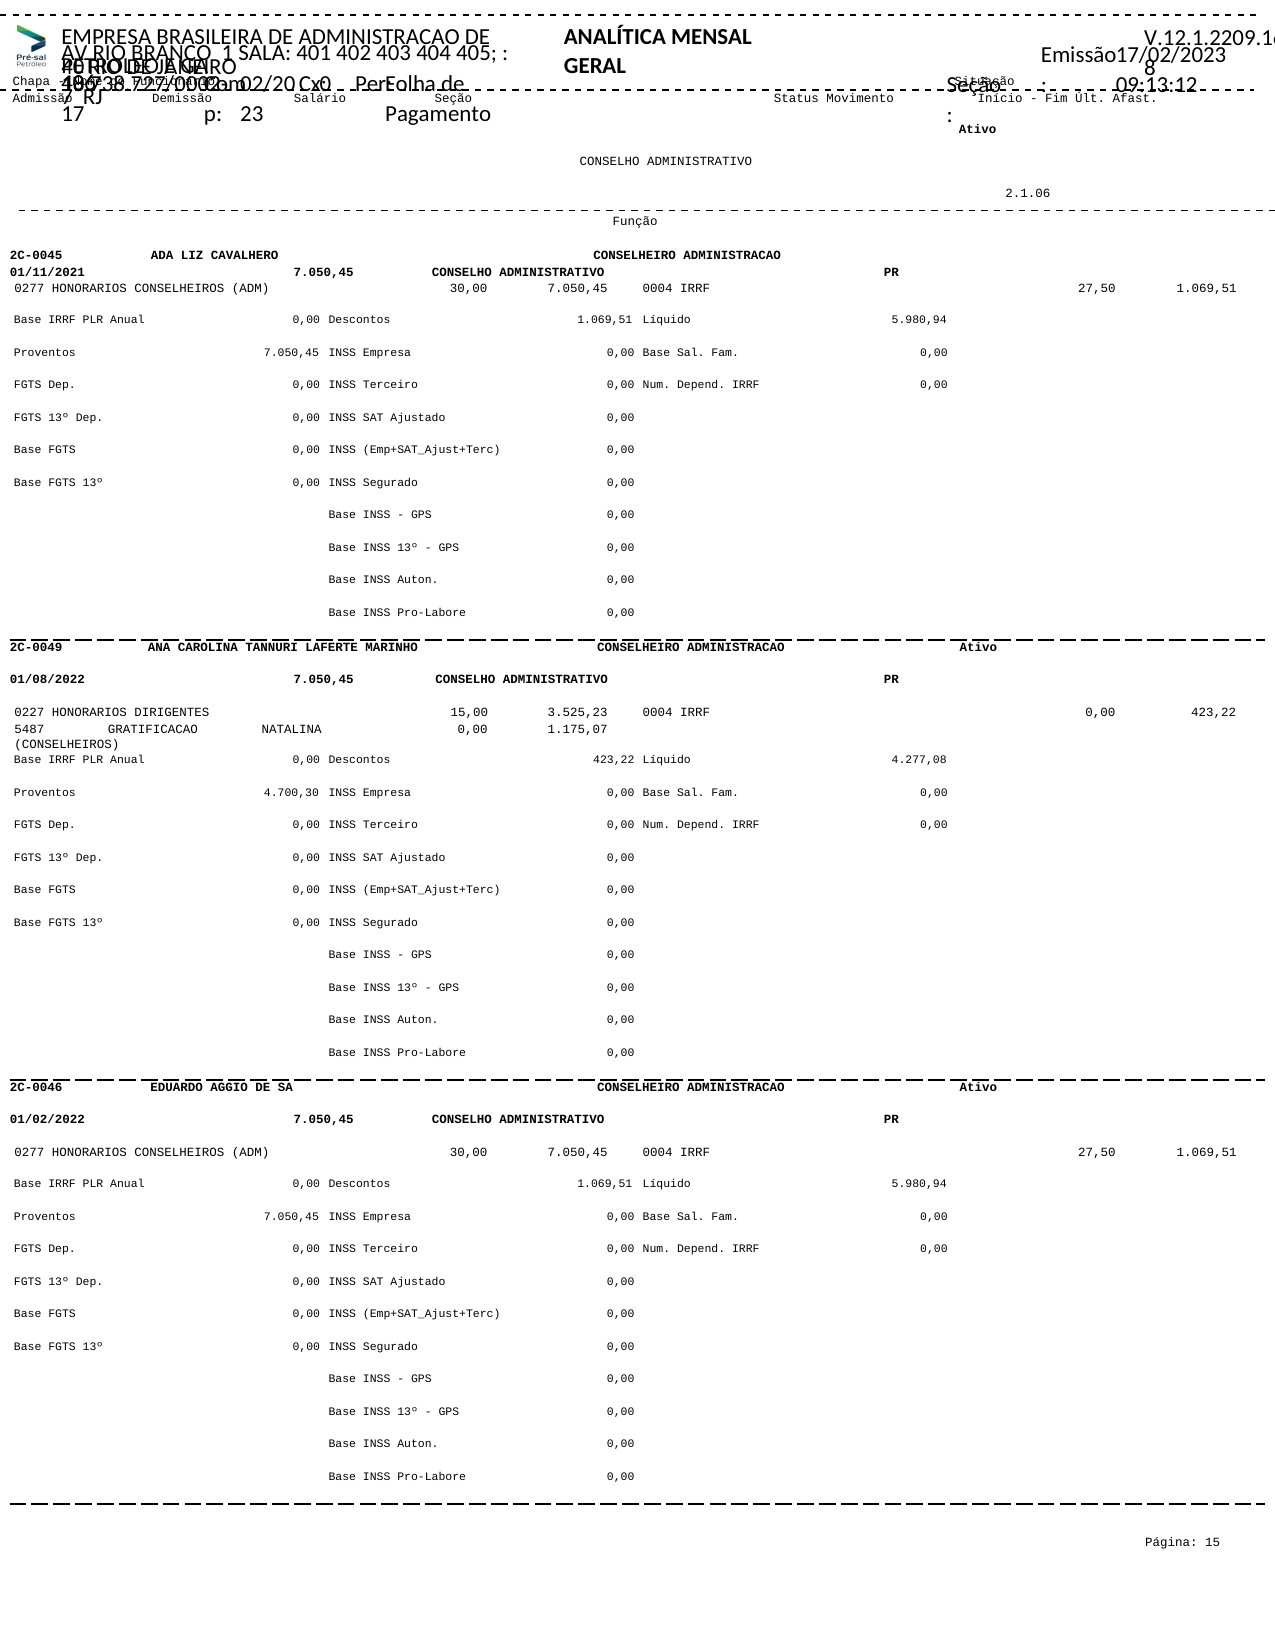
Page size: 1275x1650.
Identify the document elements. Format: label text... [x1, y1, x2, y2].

table_cell [1176, 1438, 1264, 1471]
table_cell Base INSS 13º - GPS [328, 542, 547, 574]
table_cell [1176, 916, 1264, 949]
table_cell FGTS Dep. [10, 1243, 264, 1276]
table_cell [1078, 1178, 1176, 1211]
table_cell Base INSS Pro-Labore [328, 1471, 547, 1503]
table_cell [884, 1146, 959, 1178]
table_cell 0,00 [884, 1211, 959, 1243]
table_cell [264, 574, 328, 607]
table_cell [959, 1113, 1078, 1146]
table_cell [1176, 674, 1264, 706]
table_cell [1176, 949, 1264, 981]
table_cell 5.980,94 [884, 1178, 959, 1211]
table_cell INSS Segurado [328, 1341, 547, 1373]
table_cell 0,00 [264, 1308, 328, 1341]
table_cell FGTS 13º Dep. [10, 412, 264, 444]
table_cell 15,00 0,00 [450, 706, 547, 754]
table_cell Base Sal. Fam. [643, 1211, 883, 1243]
table_cell Base Sal. Fam. [643, 786, 883, 819]
table_cell [1078, 851, 1176, 884]
table_cell [10, 574, 264, 607]
table_cell 7.050,45 [264, 1211, 328, 1243]
table_cell INSS Terceiro [328, 819, 547, 851]
table_cell [1176, 819, 1264, 851]
table_cell 0,00 [547, 379, 642, 412]
table_cell 0,00 [264, 1341, 328, 1373]
table_cell 0,00 [264, 916, 328, 949]
table_cell [959, 444, 1078, 477]
table_cell [959, 1046, 1078, 1079]
table_cell [959, 819, 1078, 851]
table_cell Base INSS Pro-Labore [328, 1046, 547, 1079]
table_cell Base INSS - GPS [328, 1373, 547, 1406]
table_header PR [884, 249, 959, 282]
table_cell 0,00 [547, 1373, 642, 1406]
table_cell 0,00 [547, 607, 642, 639]
table_cell 27,50 [1078, 1146, 1176, 1178]
table_cell 0,00 [547, 477, 642, 509]
table_cell 0,00 [547, 884, 642, 916]
table_cell [643, 1014, 883, 1046]
table_cell [959, 477, 1078, 509]
table_cell Proventos [10, 1211, 264, 1243]
table_cell 5.980,94 [884, 314, 959, 347]
table_cell [959, 1308, 1078, 1341]
table_cell [1176, 314, 1264, 347]
table_cell [1078, 412, 1176, 444]
table_cell Líquido [643, 1178, 883, 1211]
table_cell [1176, 477, 1264, 509]
table_cell [264, 1373, 328, 1406]
table_cell [10, 607, 264, 639]
table_cell FGTS Dep. [10, 819, 264, 851]
table_cell [643, 1046, 883, 1079]
table_cell INSS SAT Ajustado [328, 851, 547, 884]
table_cell [959, 1211, 1078, 1243]
table_cell [1176, 347, 1264, 379]
table_cell [1176, 1046, 1264, 1079]
table_cell [643, 1438, 883, 1471]
table_cell 0,00 [884, 1243, 959, 1276]
table_cell [643, 1406, 883, 1438]
table_cell 01/02/2022 7.050,45 CONSELHO ADMINISTRATIVO [10, 1113, 883, 1146]
table_cell [10, 1438, 264, 1471]
table_cell [10, 542, 264, 574]
table_cell Base IRRF PLR Anual [10, 754, 264, 786]
table_cell [884, 639, 959, 673]
table_cell 0,00 [264, 477, 328, 509]
table_cell [1078, 981, 1176, 1014]
table_cell [643, 1276, 883, 1308]
table_cell 0,00 [547, 916, 642, 949]
table_cell [884, 1046, 959, 1079]
table_cell Descontos [328, 1178, 547, 1211]
table_cell [1176, 542, 1264, 574]
table_cell [643, 851, 883, 884]
table_cell [643, 1341, 883, 1373]
table_cell [264, 1406, 328, 1438]
table_cell [959, 1243, 1078, 1276]
table_cell [10, 949, 264, 981]
table_cell 30,00 [328, 1146, 547, 1178]
table_cell 0,00 [547, 851, 642, 884]
table_cell [884, 574, 959, 607]
table_cell Base FGTS [10, 1308, 264, 1341]
table_cell [884, 1079, 959, 1113]
table_cell [1176, 1079, 1264, 1113]
table_cell [1078, 949, 1176, 981]
table_cell [643, 674, 883, 706]
table_cell [10, 1014, 264, 1046]
table_cell [643, 542, 883, 574]
table_cell [643, 884, 883, 916]
table_cell 0,00 [1078, 706, 1176, 754]
table_cell [1078, 1014, 1176, 1046]
table_cell [959, 949, 1078, 981]
table_cell [10, 1373, 264, 1406]
table_cell [959, 1438, 1078, 1471]
table_cell [1078, 574, 1176, 607]
table_cell [959, 347, 1078, 379]
table_cell [1078, 1046, 1176, 1079]
table_cell [1176, 1178, 1264, 1211]
table_cell 0,00 [547, 444, 642, 477]
table_cell CONSELHO ADMINISTRATIVO [435, 674, 642, 706]
table_cell CONSELHEIRO ADMINISTRACAO [597, 1079, 883, 1113]
table_cell 0,00 [264, 1178, 328, 1211]
table_cell 0,00 [547, 981, 642, 1014]
table_cell INSS SAT Ajustado [328, 1276, 547, 1308]
table_cell [884, 607, 959, 639]
table_cell [884, 1014, 959, 1046]
table_cell [450, 754, 547, 786]
table_cell INSS Segurado [328, 477, 547, 509]
table_cell Base INSS Auton. [328, 1438, 547, 1471]
table_cell [884, 1308, 959, 1341]
table_cell [264, 509, 328, 542]
table_cell 423,22 [547, 754, 642, 786]
table_cell 1.069,51 [1176, 282, 1264, 314]
table_cell 0,00 [547, 1211, 642, 1243]
table_cell [959, 754, 1078, 786]
table_cell [1078, 1406, 1176, 1438]
table_cell 0277 HONORARIOS CONSELHEIROS (ADM) [10, 282, 328, 314]
table_cell [884, 1471, 959, 1503]
table_cell 0,00 [264, 1276, 328, 1308]
table_cell [264, 1046, 328, 1079]
table_cell [959, 786, 1078, 819]
table_cell 4.277,08 [884, 754, 959, 786]
table_cell Num. Depend. IRRF [643, 379, 883, 412]
table_cell [1078, 444, 1176, 477]
table_cell Base INSS Auton. [328, 574, 547, 607]
table_cell [959, 1178, 1078, 1211]
table_cell [959, 851, 1078, 884]
table_cell Base INSS 13º - GPS [328, 1406, 547, 1438]
table_cell 0227 HONORARIOS DIRIGENTES 5487 GRATIFICACAO NATALINA (CONSELHEIROS) [10, 706, 328, 754]
table_cell INSS SAT Ajustado [328, 412, 547, 444]
table_cell [643, 916, 883, 949]
table_cell [10, 509, 264, 542]
table_cell [959, 574, 1078, 607]
table_cell 0,00 [264, 754, 328, 786]
table_cell Proventos [10, 347, 264, 379]
table_cell 01/08/2022 7.050,45 [10, 674, 435, 706]
table_cell Descontos [328, 314, 547, 347]
table_cell [959, 1276, 1078, 1308]
table_cell [1176, 1406, 1264, 1438]
table_cell [1176, 851, 1264, 884]
table_cell 0,00 [547, 949, 642, 981]
table_header [959, 249, 1078, 282]
table_cell [1176, 884, 1264, 916]
table_cell 0004 IRRF [643, 1146, 883, 1178]
table_cell [959, 1406, 1078, 1438]
table_cell [10, 1046, 264, 1079]
table_cell [264, 1438, 328, 1471]
table_cell [959, 412, 1078, 444]
table_cell Base FGTS [10, 884, 264, 916]
table_cell 0,00 [884, 379, 959, 412]
table_cell [1176, 1243, 1264, 1276]
table_cell CONSELHEIRO ADMINISTRACAO [597, 639, 883, 673]
table_cell [1078, 1113, 1176, 1146]
table_cell [959, 884, 1078, 916]
table_cell 0,00 [264, 884, 328, 916]
table_cell [884, 542, 959, 574]
table_cell 1.069,51 [1176, 1146, 1264, 1178]
table_cell 3.525,23 1.175,07 [547, 706, 642, 754]
table_cell [643, 1471, 883, 1503]
table_cell [264, 1014, 328, 1046]
table_cell 0,00 [547, 542, 642, 574]
table_cell [959, 1471, 1078, 1503]
text Função [612, 215, 1049, 229]
table_header 2C-0045 ADA LIZ CAVALHERO CONSELHEIRO ADMINISTRACAO 01/11/2021 7.050,45 CONSELHO ADMINISTRATIVO [10, 249, 883, 282]
table_cell 0,00 [547, 1341, 642, 1373]
table_cell [264, 542, 328, 574]
table_cell Proventos [10, 786, 264, 819]
table_cell [959, 1146, 1078, 1178]
table_cell [643, 412, 883, 444]
table_cell [1078, 1308, 1176, 1341]
table_cell [884, 412, 959, 444]
table_cell 0,00 [547, 1406, 642, 1438]
table_cell [884, 981, 959, 1014]
table_cell [1078, 542, 1176, 574]
table_cell INSS Empresa [328, 786, 450, 819]
table_cell [1176, 1113, 1264, 1146]
table_cell 0,00 [264, 314, 328, 347]
table_cell [1176, 1341, 1264, 1373]
table_cell 0,00 [264, 379, 328, 412]
table_cell [1078, 477, 1176, 509]
table_cell [1078, 1438, 1176, 1471]
table_cell [1078, 1079, 1176, 1113]
table_cell 2C-0049 ANA CAROLINA TANNURI LAFERTE MARINHO [10, 639, 597, 673]
table_cell INSS (Emp+SAT_Ajust+Terc) [328, 884, 547, 916]
table_cell [1176, 412, 1264, 444]
table_cell Base IRRF PLR Anual [10, 1178, 264, 1211]
table_cell [884, 706, 959, 754]
table_cell [1176, 1373, 1264, 1406]
table_cell [884, 1373, 959, 1406]
table_cell 0,00 [547, 786, 642, 819]
table_cell [1078, 884, 1176, 916]
table_cell 0004 IRRF [643, 282, 883, 314]
table_cell Base FGTS 13º [10, 1341, 264, 1373]
table_cell [1078, 379, 1176, 412]
table_cell 27,50 [1078, 282, 1176, 314]
table_cell 0,00 [547, 347, 642, 379]
table_cell [884, 884, 959, 916]
table_cell [10, 1471, 264, 1503]
table_cell 1.069,51 [547, 314, 642, 347]
table_cell [884, 851, 959, 884]
table_cell [959, 509, 1078, 542]
table_cell [643, 1308, 883, 1341]
table_cell [1176, 981, 1264, 1014]
table_cell Ativo [959, 1079, 1078, 1113]
table_cell [959, 706, 1078, 754]
table_cell Base INSS 13º - GPS [328, 981, 547, 1014]
table_cell FGTS 13º Dep. [10, 851, 264, 884]
table_cell PR [884, 674, 959, 706]
table_cell 0,00 [264, 819, 328, 851]
table_cell INSS (Emp+SAT_Ajust+Terc) [328, 1308, 547, 1341]
table_cell [959, 674, 1078, 706]
table_cell [1078, 786, 1176, 819]
table_cell 0,00 [547, 509, 642, 542]
table_cell [1078, 1243, 1176, 1276]
table_cell [959, 1341, 1078, 1373]
table_cell PR [884, 1113, 959, 1146]
table_cell INSS Terceiro [328, 1243, 547, 1276]
table_cell 0,00 [264, 851, 328, 884]
table_cell 0,00 [547, 1276, 642, 1308]
table_cell [264, 981, 328, 1014]
table_cell [959, 379, 1078, 412]
table_cell [884, 1438, 959, 1471]
table_cell [10, 981, 264, 1014]
table_cell [959, 607, 1078, 639]
table_cell 7.050,45 [264, 347, 328, 379]
table_cell Base FGTS 13º [10, 916, 264, 949]
table_cell Base IRRF PLR Anual [10, 314, 264, 347]
table_cell [1078, 509, 1176, 542]
table_cell Ativo [959, 639, 1078, 673]
table_cell 0,00 [547, 1243, 642, 1276]
table_cell 0,00 [547, 412, 642, 444]
text 2.1.06 [13, 187, 1050, 201]
table_cell 0,00 [547, 574, 642, 607]
table_cell [450, 786, 547, 819]
table_cell [1176, 1211, 1264, 1243]
table_cell [1078, 754, 1176, 786]
table_cell [1176, 1308, 1264, 1341]
table_cell INSS Segurado [328, 916, 547, 949]
table_cell [643, 574, 883, 607]
table_cell [10, 1406, 264, 1438]
table_cell [1078, 1276, 1176, 1308]
table_cell Base Sal. Fam. [643, 347, 883, 379]
table_cell 0004 IRRF [643, 706, 883, 754]
table_cell 0,00 [884, 819, 959, 851]
table_cell Base INSS - GPS [328, 509, 547, 542]
table_cell [1078, 1211, 1176, 1243]
table_cell 1.069,51 [547, 1178, 642, 1211]
table_cell [884, 477, 959, 509]
table_cell Base FGTS [10, 444, 264, 477]
table_cell [884, 509, 959, 542]
table_cell [264, 607, 328, 639]
table_cell [643, 607, 883, 639]
table_cell [1078, 1341, 1176, 1373]
table_cell [884, 1341, 959, 1373]
table_cell 423,22 [1176, 706, 1264, 754]
table_header [1176, 249, 1264, 282]
table_cell 0,00 [547, 819, 642, 851]
table_cell [643, 981, 883, 1014]
table_cell 0,00 [547, 1046, 642, 1079]
table_cell Líquido [643, 314, 883, 347]
table_cell 0277 HONORARIOS CONSELHEIROS (ADM) [10, 1146, 328, 1178]
table_cell INSS Terceiro [328, 379, 547, 412]
table_cell [1176, 1014, 1264, 1046]
table_cell 0,00 [264, 444, 328, 477]
table_cell Base FGTS 13º [10, 477, 264, 509]
table_cell [959, 314, 1078, 347]
table_cell [1176, 754, 1264, 786]
table_cell [1078, 347, 1176, 379]
table_cell 7.050,45 [547, 1146, 642, 1178]
table_cell Num. Depend. IRRF [643, 1243, 883, 1276]
table_cell [264, 1471, 328, 1503]
table_cell [1176, 607, 1264, 639]
table_cell [328, 706, 450, 754]
table_cell [884, 949, 959, 981]
table_cell 0,00 [264, 412, 328, 444]
table_cell [884, 444, 959, 477]
table_cell INSS Empresa [328, 1211, 547, 1243]
table_cell 0,00 [547, 1014, 642, 1046]
table_cell FGTS 13º Dep. [10, 1276, 264, 1308]
table_cell [1176, 1471, 1264, 1503]
table_cell [959, 1014, 1078, 1046]
table_cell INSS (Emp+SAT_Ajust+Terc) [328, 444, 547, 477]
table_cell [1176, 639, 1264, 673]
table_cell [1078, 1471, 1176, 1503]
table_cell Base INSS - GPS [328, 949, 547, 981]
table_cell Descontos [328, 754, 450, 786]
table_cell 30,00 [328, 282, 547, 314]
table_cell [1176, 509, 1264, 542]
table_cell 0,00 [547, 1438, 642, 1471]
table_cell 2C-0046 EDUARDO AGGIO DE SA [10, 1079, 597, 1113]
table_cell [643, 444, 883, 477]
table_cell [1078, 1373, 1176, 1406]
table_header [1078, 249, 1176, 282]
table_cell [959, 1373, 1078, 1406]
table_cell [1176, 574, 1264, 607]
table_cell 0,00 [884, 347, 959, 379]
table_cell [959, 282, 1078, 314]
table_cell 0,00 [884, 786, 959, 819]
table_cell [643, 949, 883, 981]
table_cell [643, 477, 883, 509]
table_cell [1176, 444, 1264, 477]
table_cell [884, 916, 959, 949]
table_cell [264, 949, 328, 981]
table_cell 0,00 [547, 1471, 642, 1503]
table_cell [884, 1276, 959, 1308]
table_cell INSS Empresa [328, 347, 547, 379]
table_cell [1176, 379, 1264, 412]
table_cell 0,00 [547, 1308, 642, 1341]
table_cell [884, 1406, 959, 1438]
table_cell FGTS Dep. [10, 379, 264, 412]
table_cell [1078, 819, 1176, 851]
table_cell Base INSS Pro-Labore [328, 607, 547, 639]
table_cell Num. Depend. IRRF [643, 819, 883, 851]
table_cell [1078, 639, 1176, 673]
text CONSELHO ADMINISTRATIVO [579, 154, 1049, 169]
table_cell 7.050,45 [547, 282, 642, 314]
table_cell [1176, 1276, 1264, 1308]
table_cell [884, 282, 959, 314]
table_cell [1078, 607, 1176, 639]
table_cell 0,00 [264, 1243, 328, 1276]
table_cell [959, 981, 1078, 1014]
table_cell 4.700,30 [264, 786, 328, 819]
table_cell [1078, 916, 1176, 949]
table_cell [643, 1373, 883, 1406]
table_cell [1078, 674, 1176, 706]
table_cell Líquido [643, 754, 883, 786]
table_cell [643, 509, 883, 542]
table_cell [959, 916, 1078, 949]
table_cell Base INSS Auton. [328, 1014, 547, 1046]
table_cell [959, 542, 1078, 574]
table_cell [1078, 314, 1176, 347]
table_cell [1176, 786, 1264, 819]
